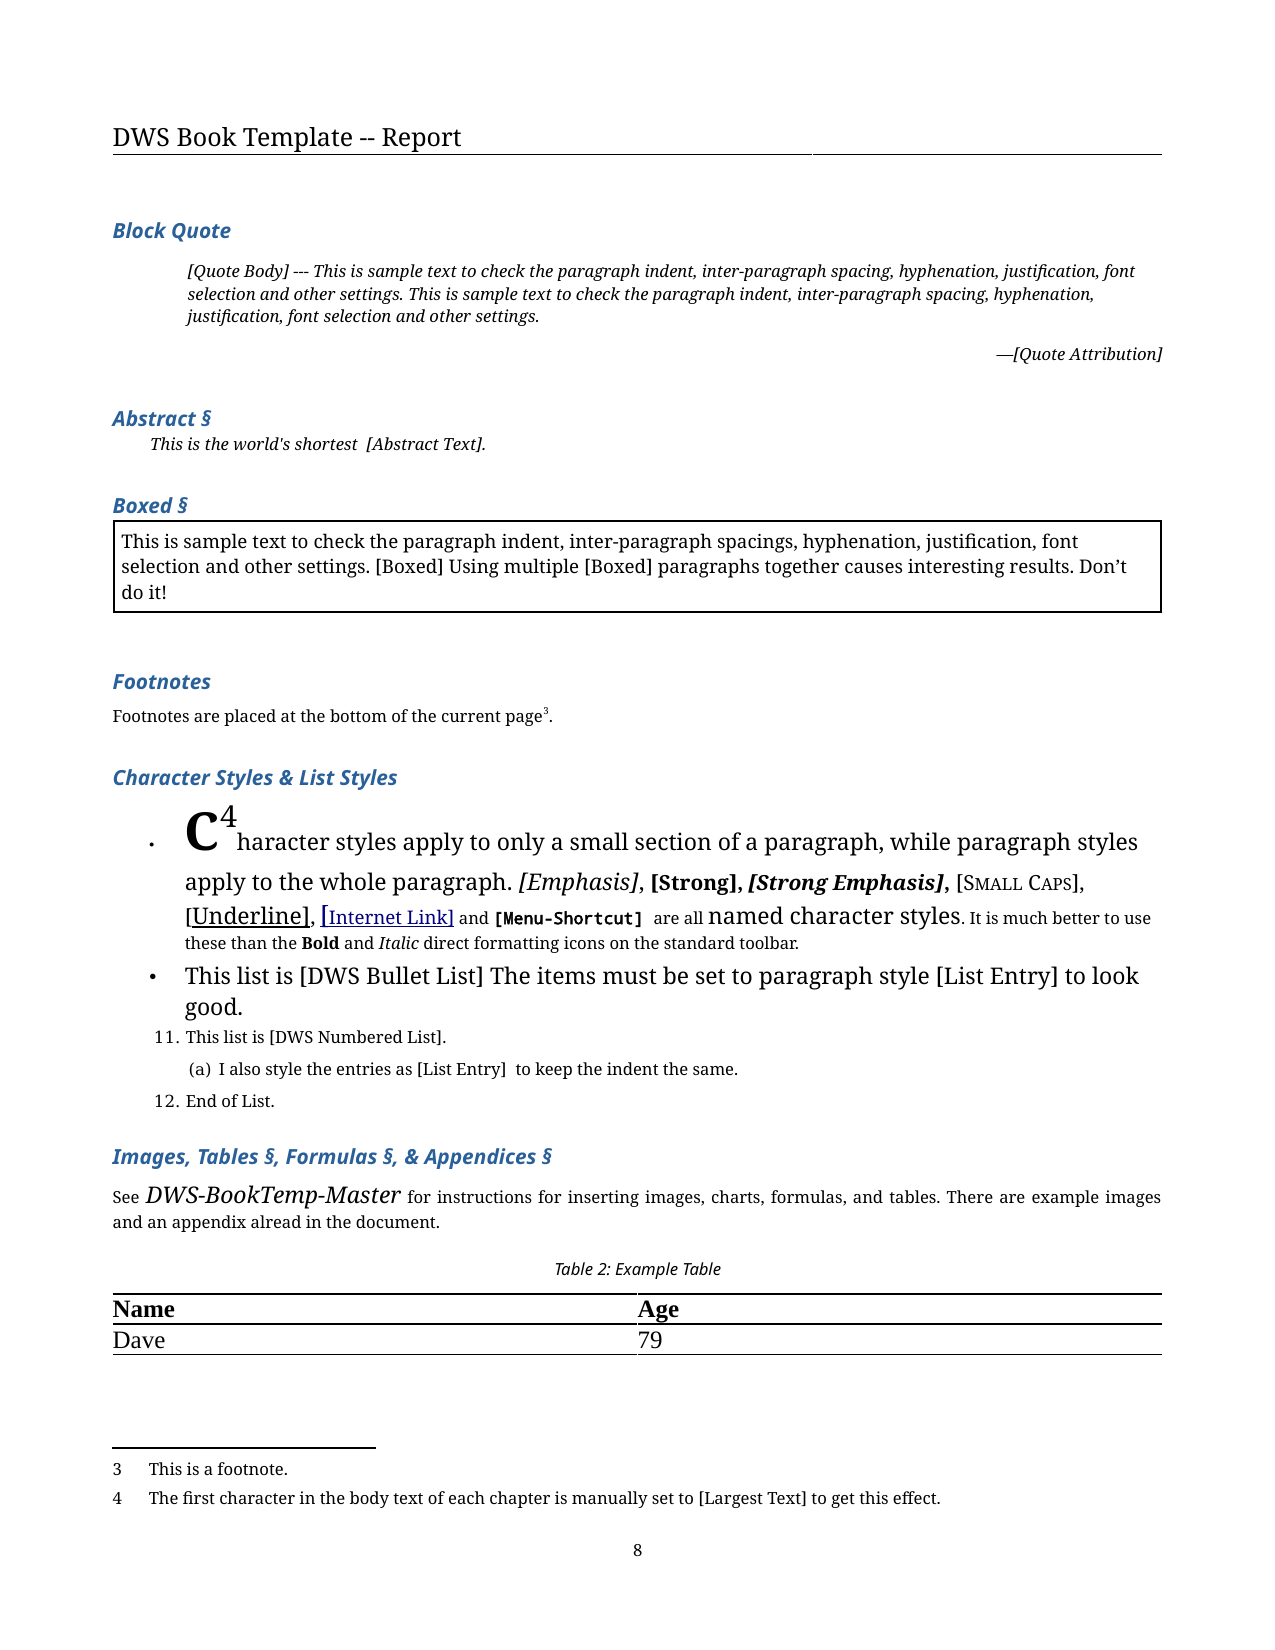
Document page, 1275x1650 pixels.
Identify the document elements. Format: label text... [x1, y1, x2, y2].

table_header Age [638, 1295, 1162, 1323]
subtitle Abstract § [112, 404, 1162, 433]
subtitle Boxed § [112, 491, 1162, 520]
subtitle Images, Tables §, Formulas §, & Appendices § [112, 1142, 1162, 1170]
table_cell 79 [638, 1325, 1162, 1354]
list I also style the entries as [List Entry] to keep the indent the same. [183, 1057, 1162, 1080]
text See DWS-BookTemp-Master for instructions for inserting images, charts, formulas, and tables. There are example images and an appendix alread in the document. [112, 1179, 1162, 1233]
text Table 2: Example Table [112, 1258, 1162, 1280]
list Character styles apply to only a small section of a paragraph, while paragraph styles apply to the whole paragraph. [Emphasis], [Strong], [Strong Emphasis], [Small Caps], [Underline], [Internet Link] and [Menu-Shortcut] are all named character styles. It is much better to use these than the Bold and Italic direct formatting icons on the standard toolbar. [148, 794, 1162, 954]
list The first character in the body text of each chapter is manually set to [Largest Text] to get this effect. [112, 1486, 1162, 1509]
list This list is [DWS Bullet List] The items must be set to paragraph style [List Entry] to look good. [148, 960, 1162, 1023]
text This is the world's shortest [Abstract Text]. [150, 433, 1162, 455]
list End of List. [148, 1089, 1162, 1112]
subtitle Footnotes [112, 667, 1162, 695]
subtitle Block Quote [112, 216, 1162, 244]
table_header Name [113, 1295, 637, 1323]
text [Quote Body] --- This is sample text to check the paragraph indent, inter-paragraph spacing, hyphenation, justification, font selection and other settings. This is sample text to check the paragraph indent, inter-paragraph spacing, hyphenation, justification, font selection and other settings. [187, 259, 1162, 328]
text This is sample text to check the paragraph indent, inter-paragraph spacings, hyphenation, justification, font selection and other settings. [Boxed] Using multiple [Boxed] paragraphs together causes interesting results. Don’t do it! [115, 522, 1160, 611]
list This list is [DWS Numbered List]. [148, 1026, 1162, 1048]
text —[Quote Attribution] [112, 343, 1162, 365]
text This is a footnote. [112, 1458, 1162, 1480]
text Footnotes are placed at the bottom of the current page. [112, 704, 1162, 727]
subtitle Character Styles & List Styles [112, 763, 1162, 791]
table_cell Dave [113, 1325, 637, 1354]
